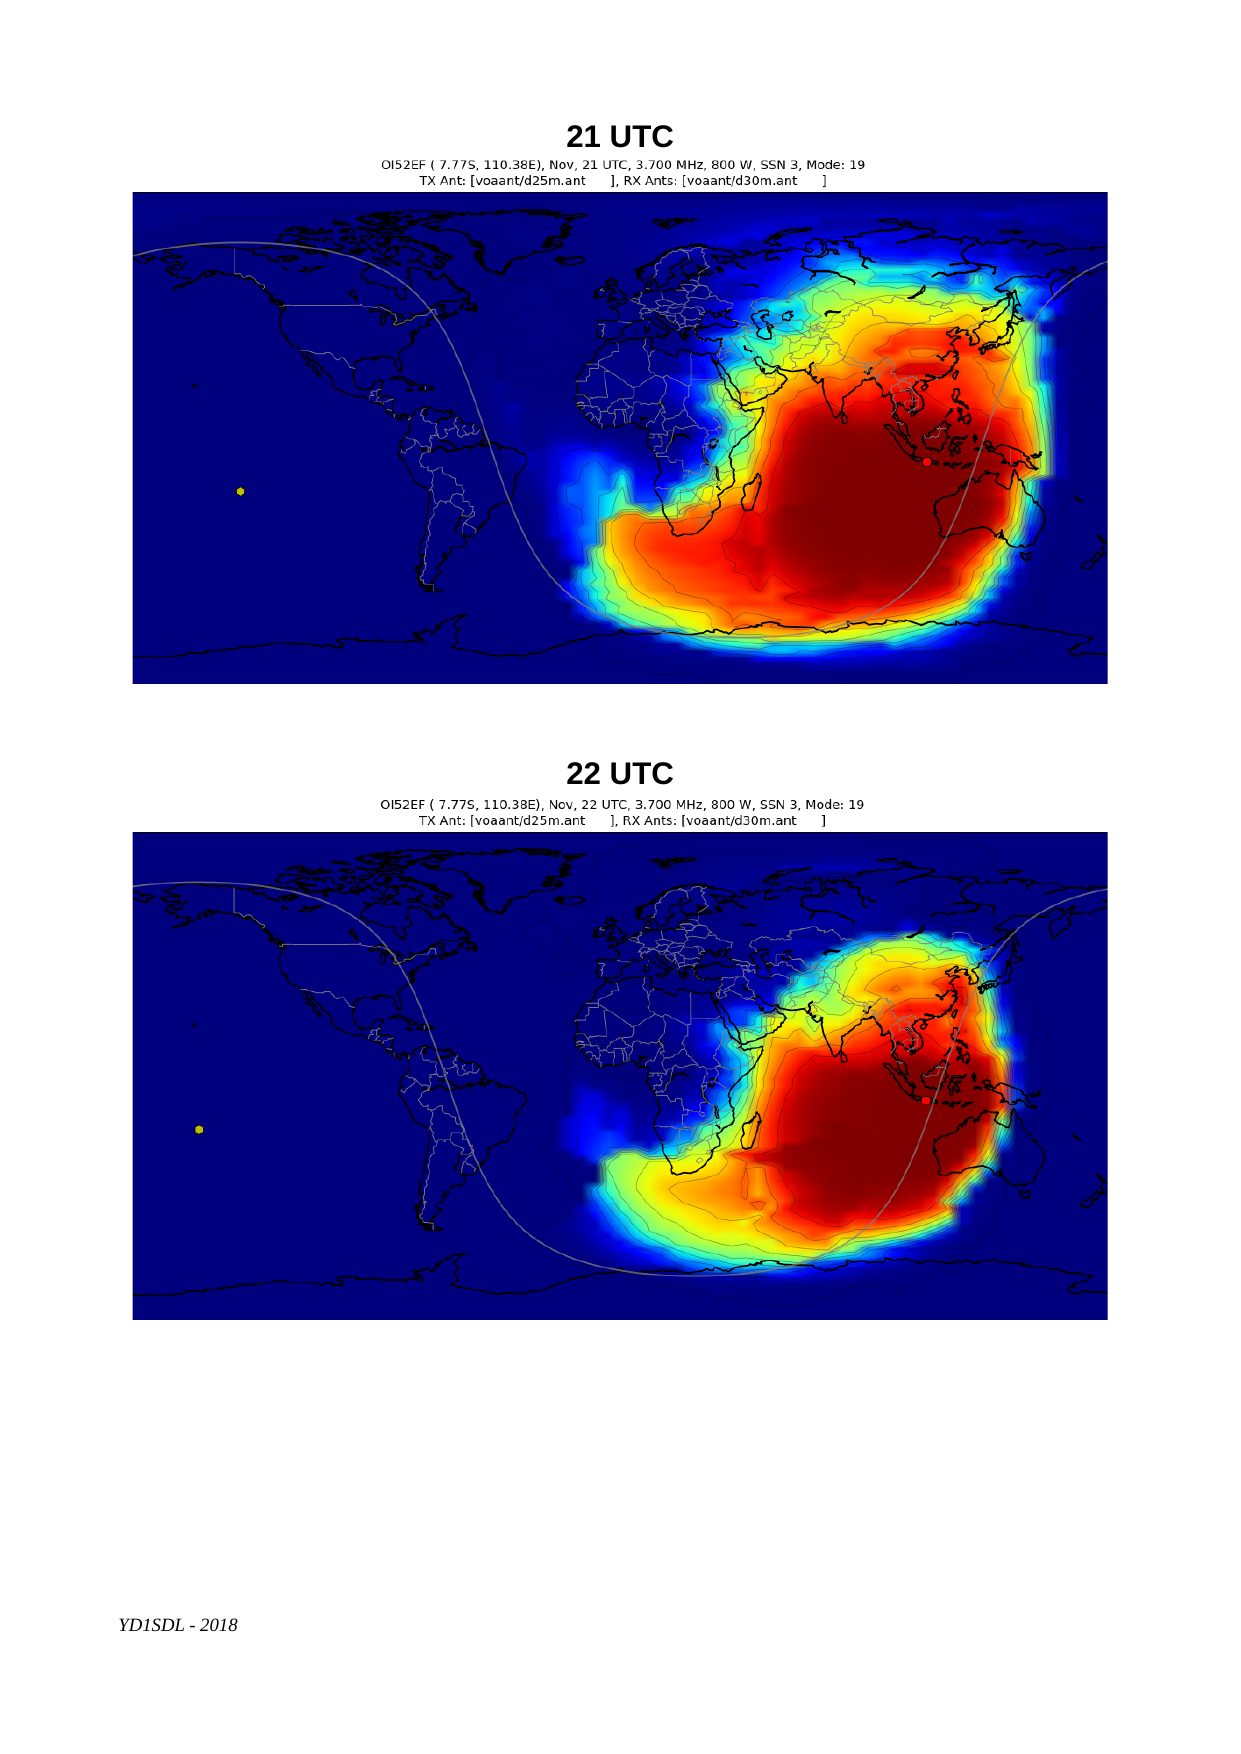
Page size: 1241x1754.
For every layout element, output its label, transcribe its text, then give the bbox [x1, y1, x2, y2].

picture [132, 791, 1108, 1320]
text 22 UTC [118, 755, 1122, 791]
picture [132, 154, 1108, 684]
text 21 UTC [118, 118, 1122, 154]
